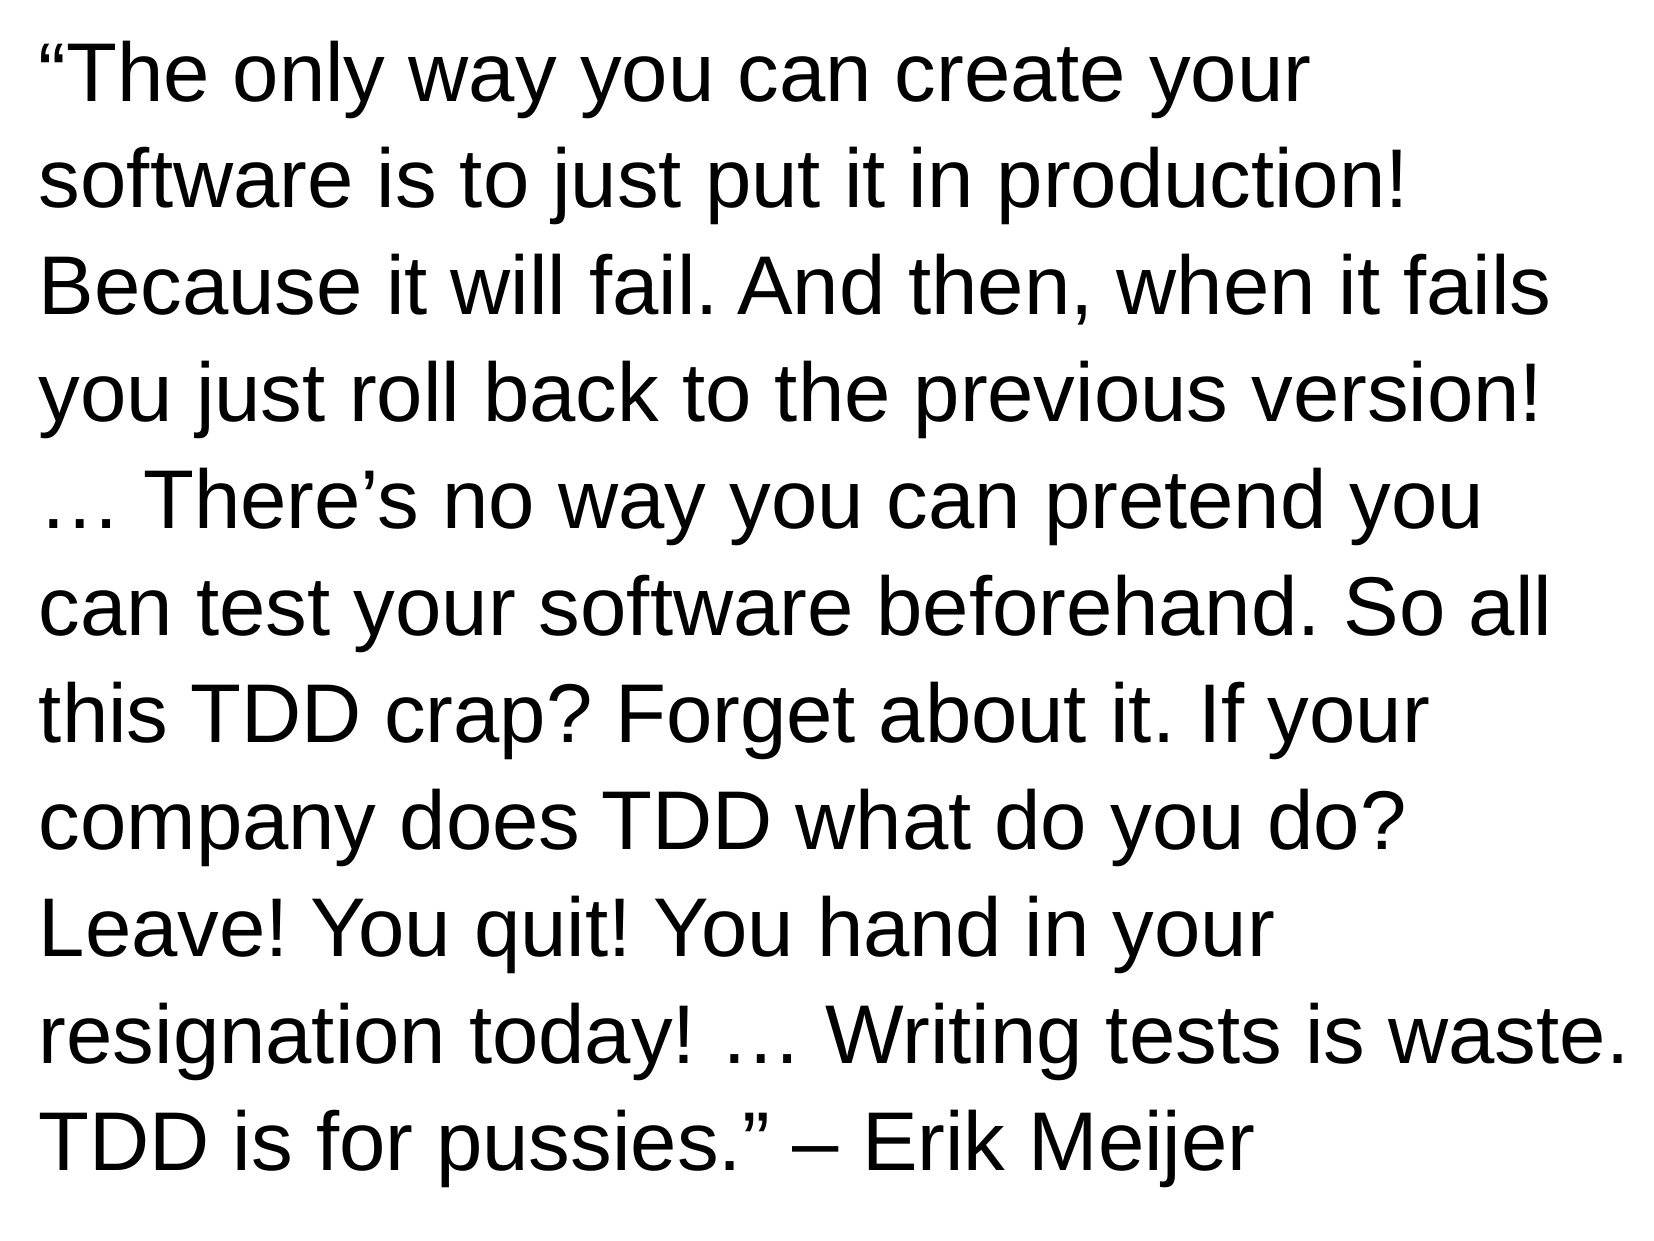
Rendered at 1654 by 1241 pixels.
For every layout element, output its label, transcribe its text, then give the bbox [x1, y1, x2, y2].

text_box “The only way you can create your software is to just put it in production! Because it will fail. And then, when it fails you just roll back to the previous version! … There’s no way you can pretend you can test your software beforehand. So all this TDD crap? Forget about it. If your company does TDD what do you do? Leave! You quit! You hand in your resignation today! … Writing tests is waste. TDD is for pussies.” – Erik Meijer [24, 4, 1651, 1241]
